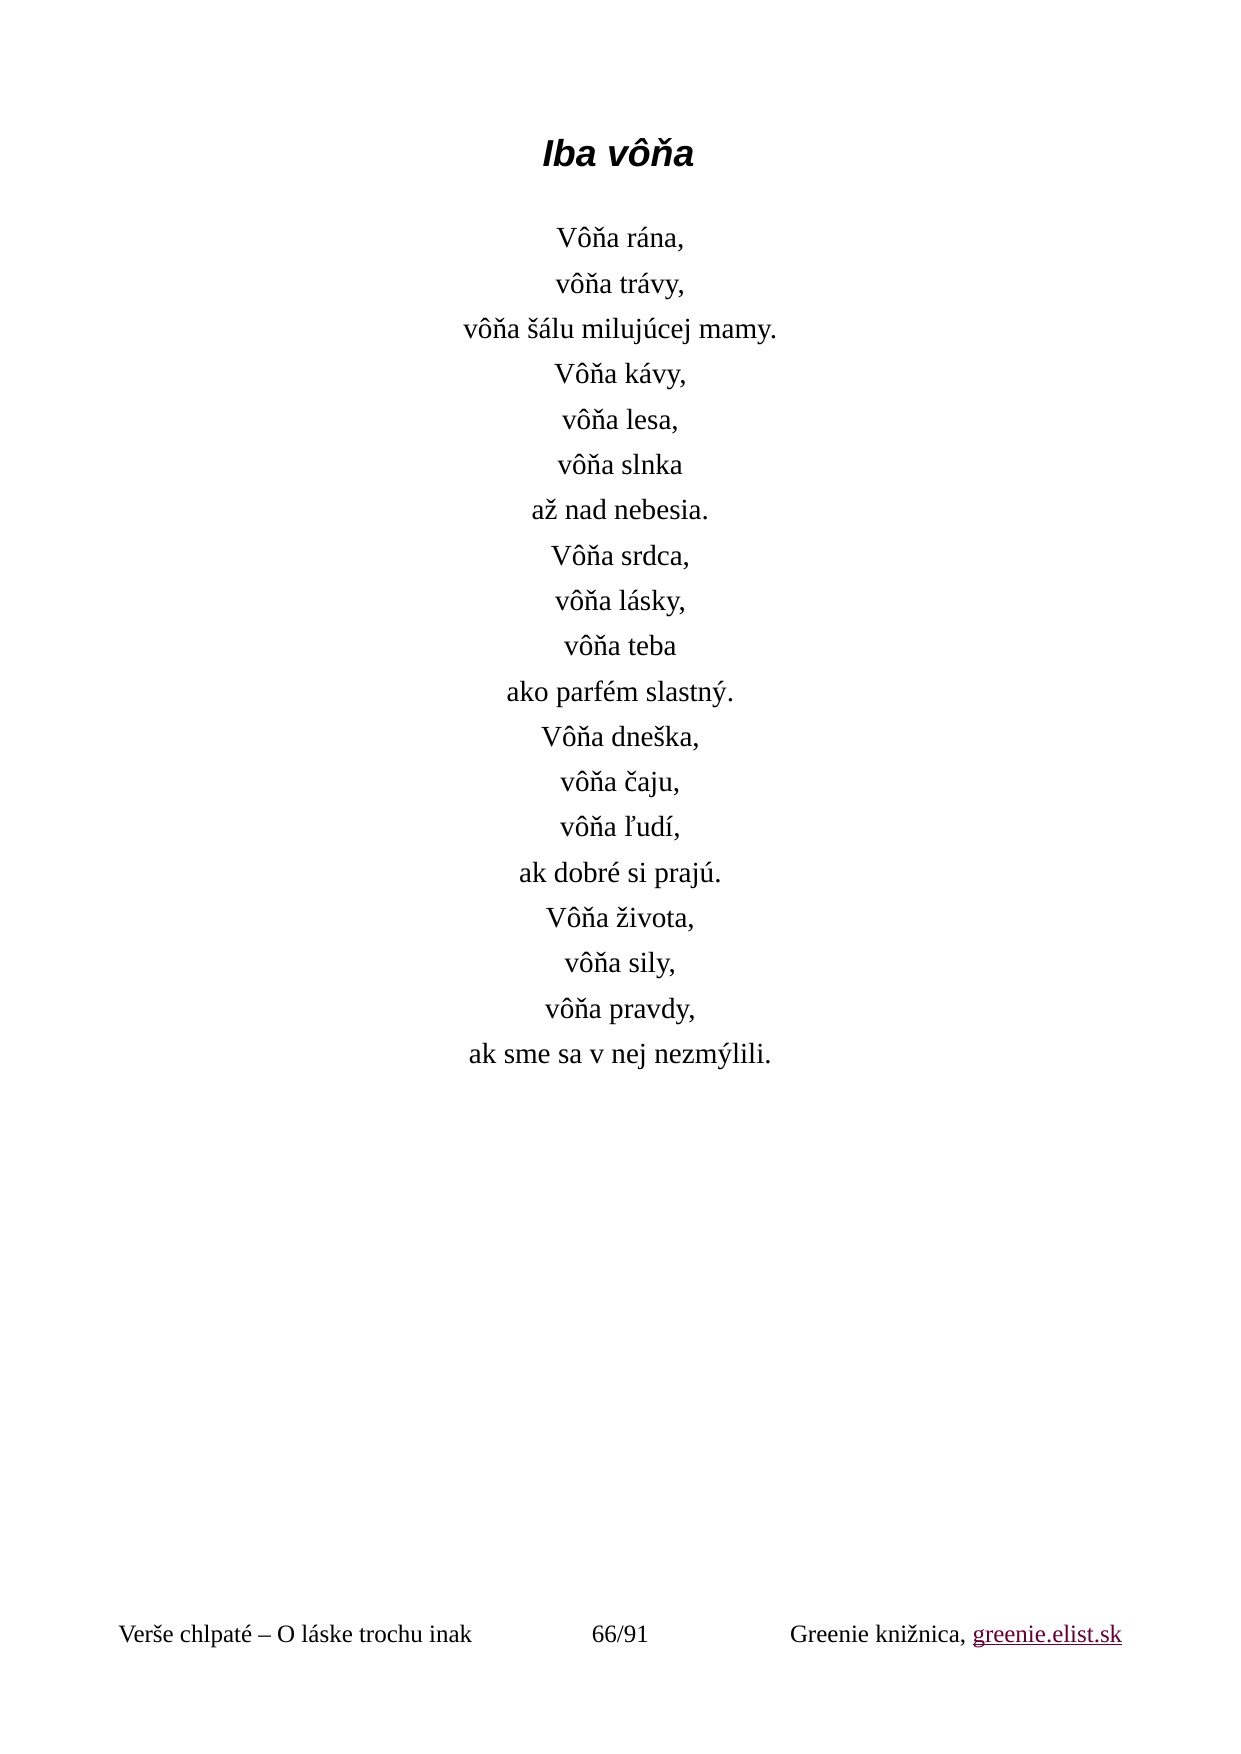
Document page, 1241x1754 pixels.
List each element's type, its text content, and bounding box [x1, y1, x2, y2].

text ak sme sa v nej nezmýlili. [106, 1036, 1134, 1070]
text ak dobré si prajú. [106, 855, 1134, 888]
text vôňa ľudí, [106, 809, 1134, 843]
text Vôňa života, [106, 900, 1134, 934]
text vôňa trávy, [106, 266, 1134, 299]
text Vôňa srdca, [106, 538, 1134, 571]
text vôňa slnka [106, 447, 1134, 481]
text ako parfém slastný. [106, 674, 1134, 707]
text až nad nebesia. [106, 492, 1134, 526]
text vôňa šálu milujúcej mamy. [106, 311, 1134, 345]
text vôňa sily, [106, 946, 1134, 979]
text vôňa lesa, [106, 402, 1134, 435]
text Vôňa kávy, [106, 356, 1134, 390]
subtitle Iba vôňa [106, 131, 1134, 174]
text Vôňa dneška, [106, 719, 1134, 752]
text vôňa teba [106, 628, 1134, 662]
text vôňa pravdy, [106, 991, 1134, 1024]
text vôňa lásky, [106, 583, 1134, 617]
text vôňa čaju, [106, 764, 1134, 798]
text Vôňa rána, [106, 221, 1134, 254]
